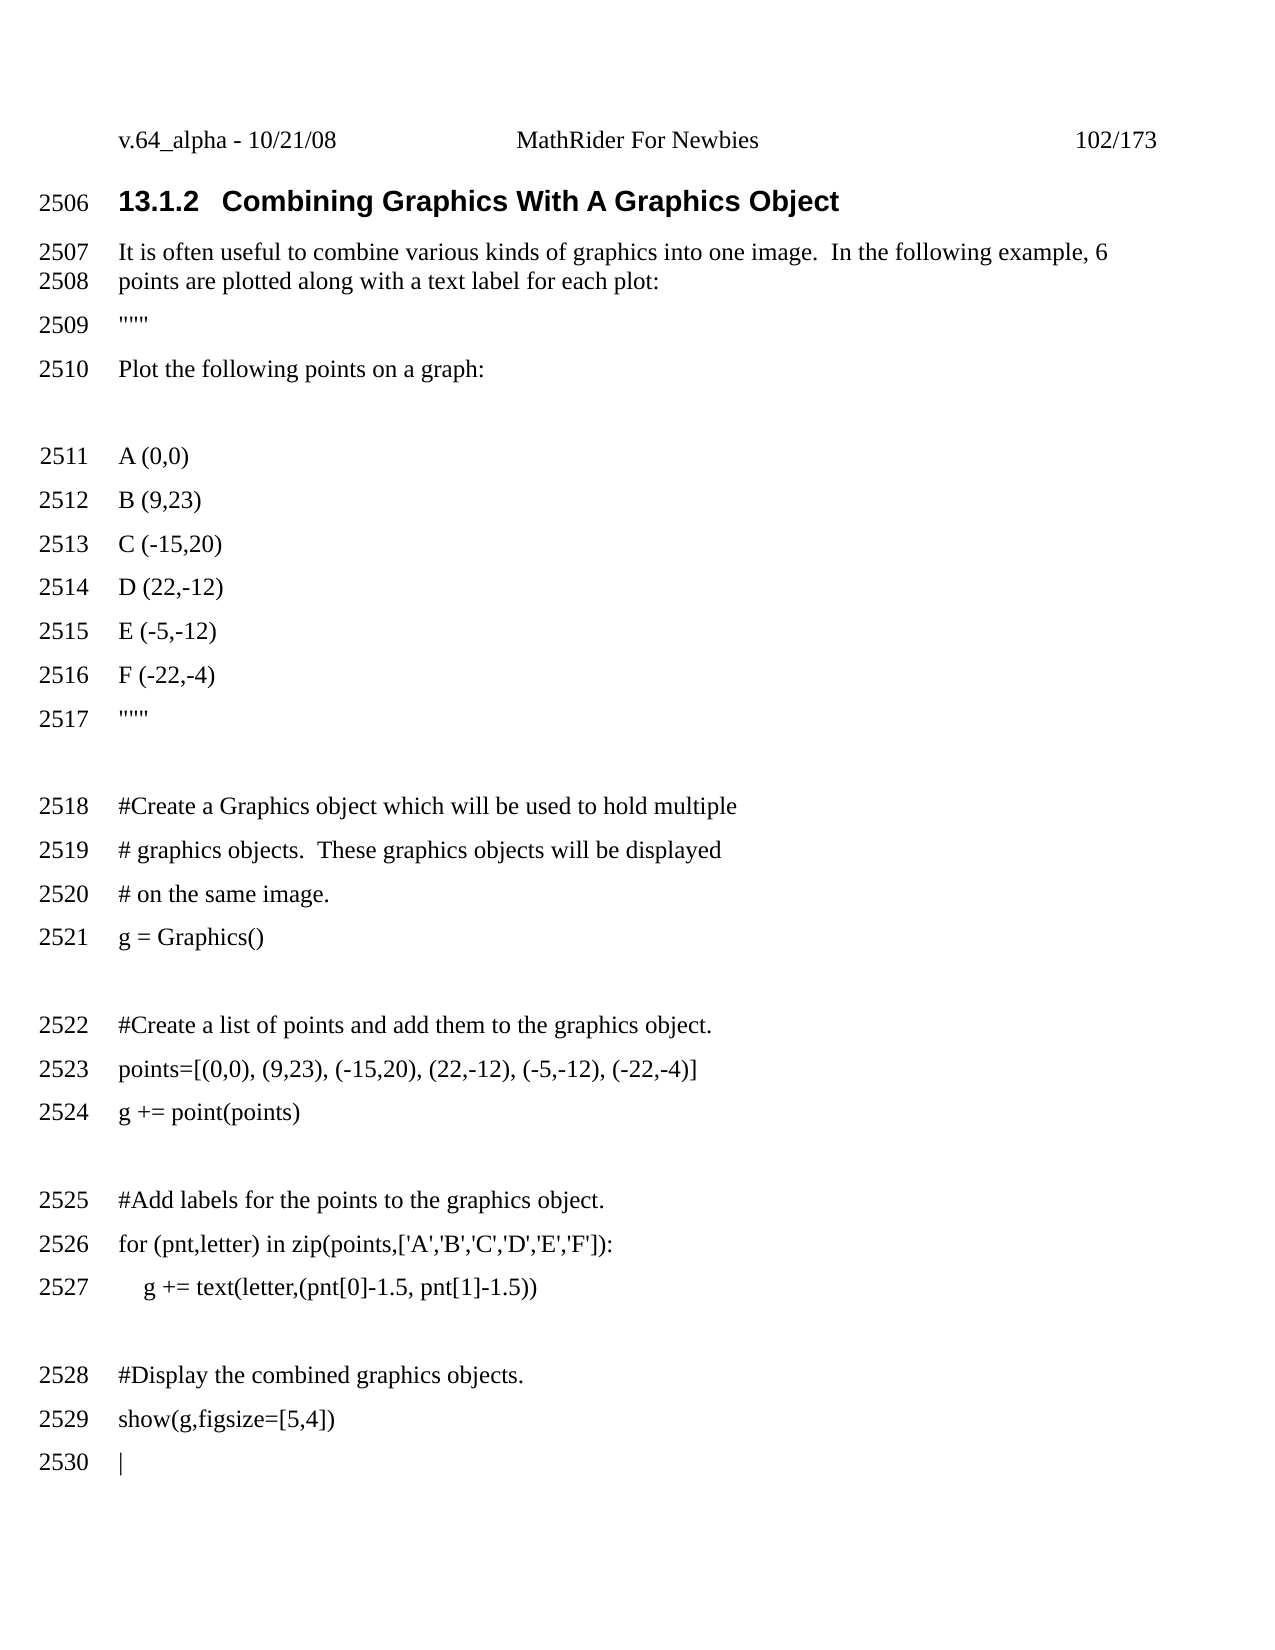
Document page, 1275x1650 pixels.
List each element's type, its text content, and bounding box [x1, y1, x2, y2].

subtitle Combining Graphics With A Graphics Object [118, 184, 1157, 217]
text g += point(points) [118, 1097, 1157, 1126]
text Plot the following points on a graph: [118, 354, 1157, 382]
text for (pnt,letter) in zip(points,['A','B','C','D','E','F']): [118, 1229, 1157, 1257]
text E (-5,-12) [118, 616, 1157, 645]
text #Create a list of points and add them to the graphics object. [118, 1010, 1157, 1039]
text g = Graphics() [118, 922, 1157, 951]
text points=[(0,0), (9,23), (-15,20), (22,-12), (-5,-12), (-22,-4)] [118, 1054, 1157, 1082]
text C (-15,20) [118, 529, 1157, 557]
text """ [118, 310, 1157, 339]
text D (22,-12) [118, 572, 1157, 601]
text #Create a Graphics object which will be used to hold multiple [118, 791, 1157, 820]
text """ [118, 704, 1157, 732]
text #Display the combined graphics objects. [118, 1360, 1157, 1389]
text B (9,23) [118, 485, 1157, 514]
text # on the same image. [118, 879, 1157, 907]
text F (-22,-4) [118, 660, 1157, 689]
text | [118, 1447, 1157, 1476]
text show(g,figsize=[5,4]) [118, 1404, 1157, 1432]
text A (0,0) [118, 441, 1157, 470]
text #Add labels for the points to the graphics object. [118, 1185, 1157, 1214]
text g += text(letter,(pnt[0]-1.5, pnt[1]-1.5)) [118, 1272, 1157, 1301]
text It is often useful to combine various kinds of graphics into one image. In the following example, 6 points are plotted along with a text label for each plot: [118, 237, 1157, 295]
text # graphics objects. These graphics objects will be displayed [118, 835, 1157, 864]
